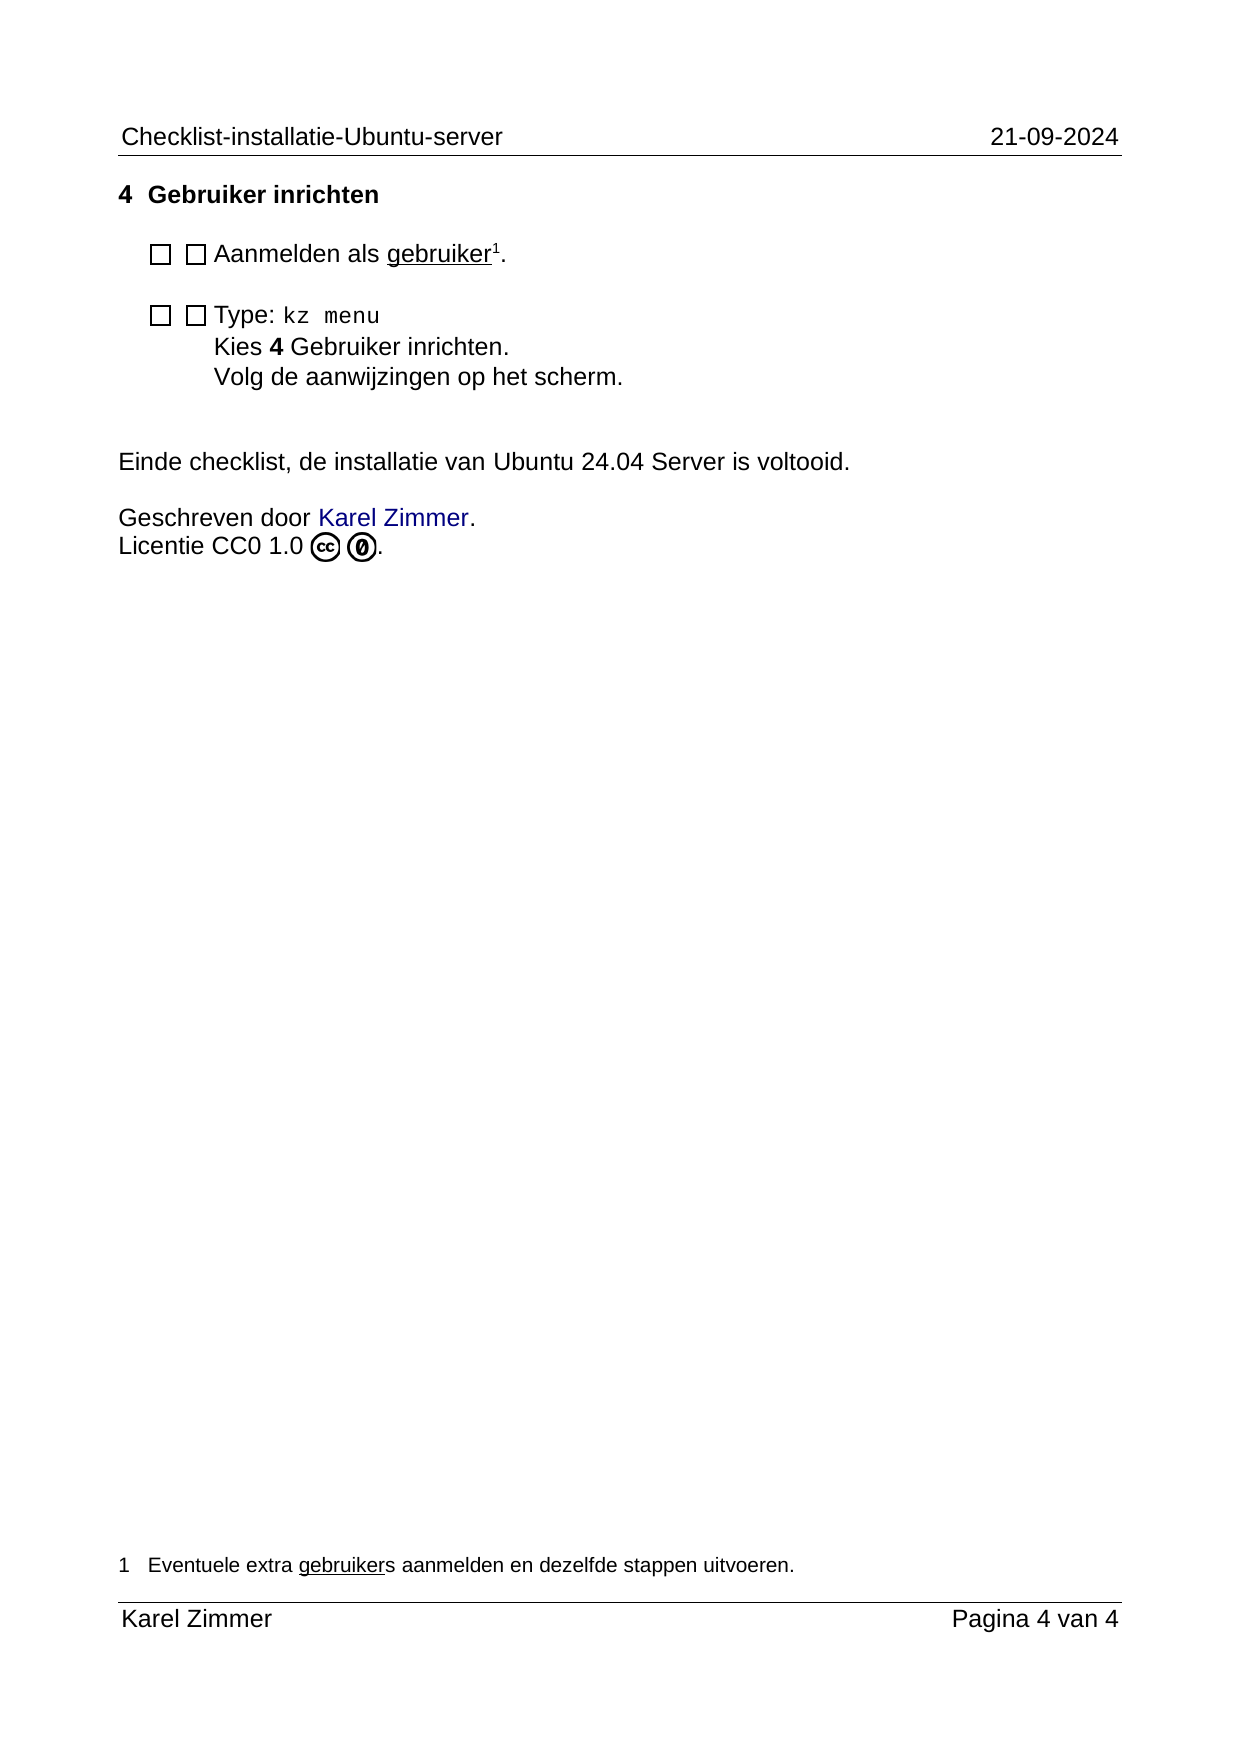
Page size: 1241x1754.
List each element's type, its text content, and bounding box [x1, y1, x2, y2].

table_cell [118, 362, 142, 392]
table_cell [177, 300, 213, 332]
list Licentie CC0 1.0 [118, 532, 310, 562]
table_cell [177, 269, 213, 300]
table_cell [142, 362, 177, 392]
table_cell [213, 269, 1122, 300]
table_cell Type: kz menu [213, 300, 1122, 332]
table_cell [118, 300, 142, 332]
table_cell [177, 332, 213, 362]
table_cell [142, 300, 177, 332]
list Geschreven door Karel Zimmer. [118, 504, 1122, 532]
table_cell Volg de aanwijzingen op het scherm. [213, 362, 1122, 392]
picture [347, 532, 377, 562]
table_cell [118, 269, 142, 300]
table_cell [142, 332, 177, 362]
table_cell Kies 4 Gebruiker inrichten. [213, 332, 1122, 362]
text Einde checklist, de installatie van Ubuntu 24.04 Server is voltooid. [118, 448, 1122, 476]
list Gebruiker inrichten [118, 177, 1122, 211]
table_header [177, 239, 213, 269]
list . [377, 532, 1122, 562]
table_header [142, 239, 177, 269]
table_header [118, 239, 142, 269]
picture [310, 532, 340, 562]
table_cell [118, 332, 142, 362]
table_header Aanmelden als gebruiker. [213, 239, 1122, 269]
table_cell [142, 269, 177, 300]
table_cell [177, 362, 213, 392]
